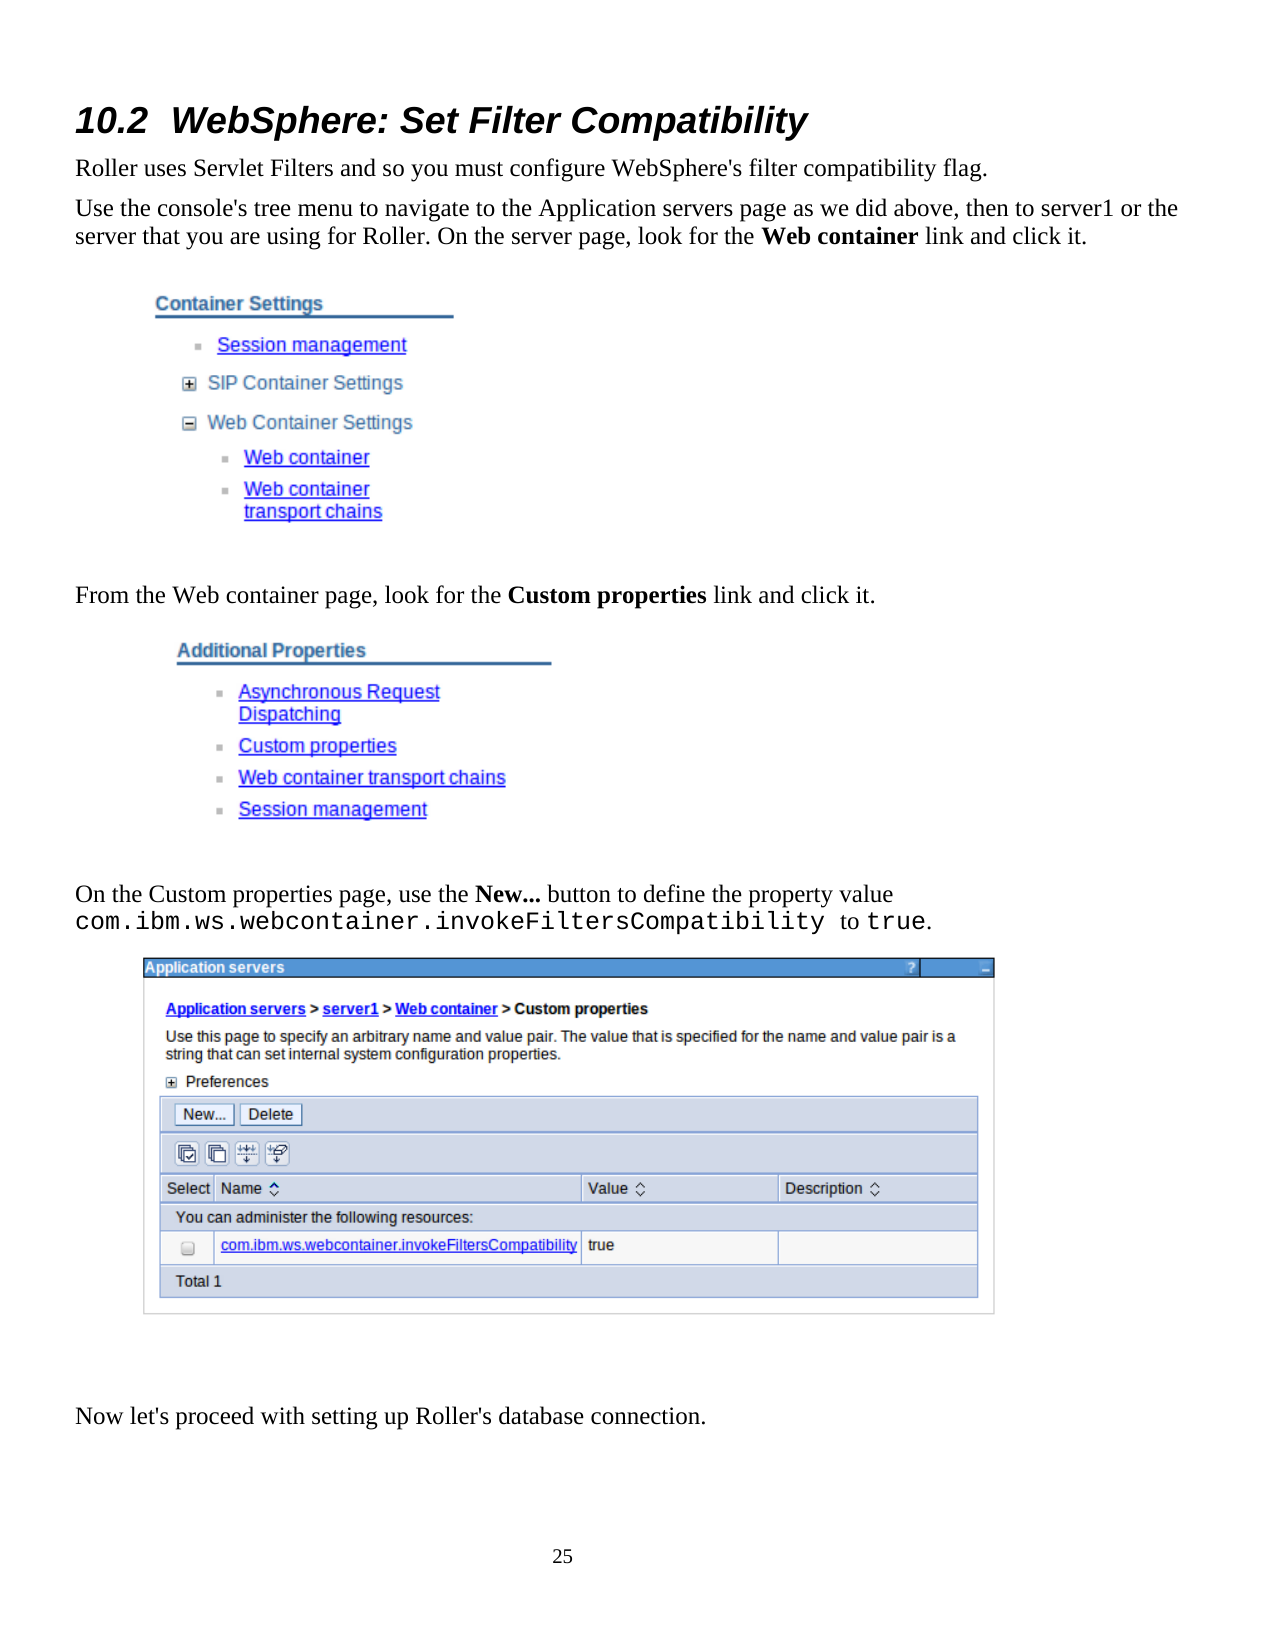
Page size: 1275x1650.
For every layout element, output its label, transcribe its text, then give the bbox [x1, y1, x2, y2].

text Now let's proceed with setting up Roller's database connection. [75, 1402, 1200, 1430]
picture [138, 271, 480, 542]
text Use the console's tree menu to navigate to the Application servers page as we did above, then to server1 or the server that you are using for Roller. On the server page, look for the Web container link and click it. [75, 194, 1200, 250]
text From the Web container page, look for the Custom properties link and click it. [75, 581, 1200, 609]
subtitle WebSphere: Set Filter Compatibility [75, 100, 1200, 142]
picture [137, 949, 1001, 1322]
picture [155, 621, 566, 840]
text Roller uses Servlet Filters and so you must configure WebSphere's filter compatibility flag. [75, 154, 1200, 182]
text On the Custom properties page, use the New... button to define the property value com.ibm.ws.webcontainer.invokeFiltersCompatibility to true. [75, 880, 1200, 937]
